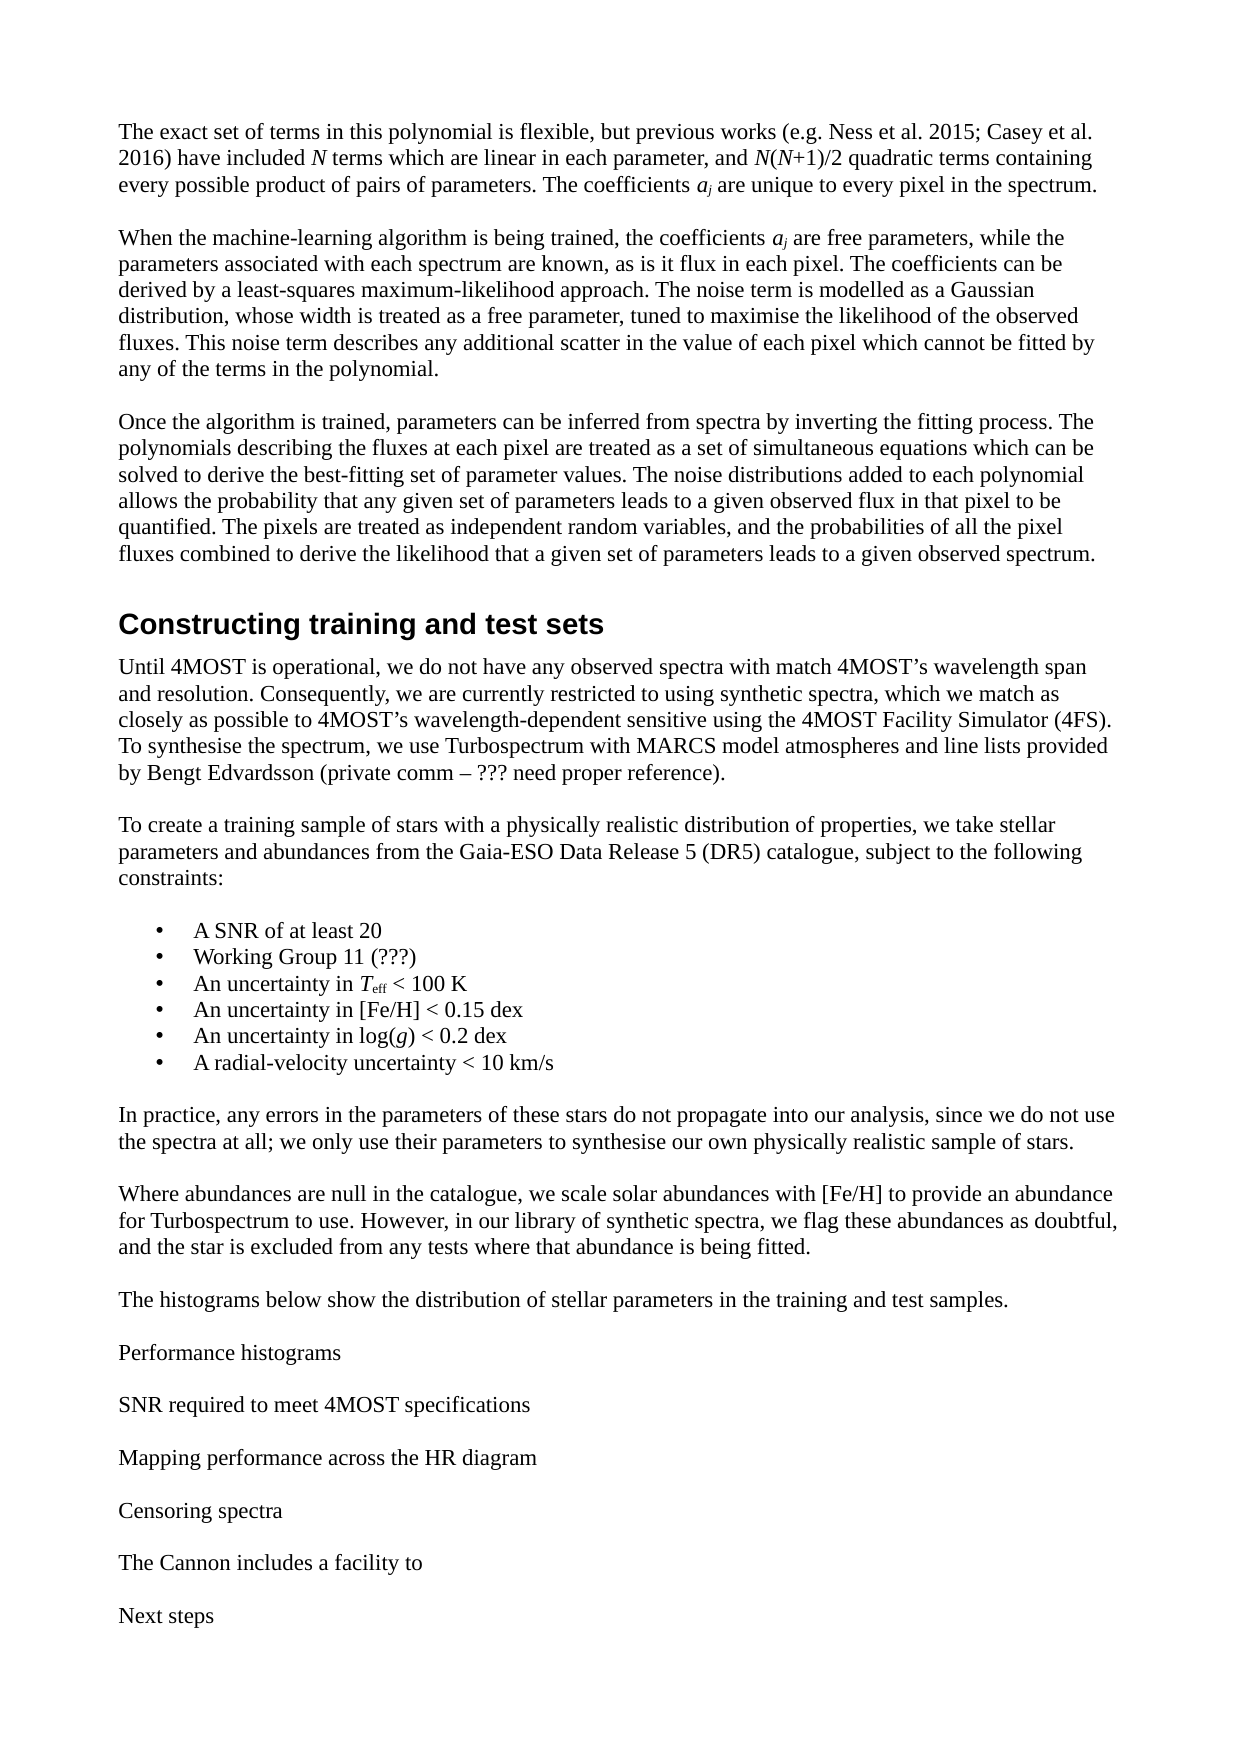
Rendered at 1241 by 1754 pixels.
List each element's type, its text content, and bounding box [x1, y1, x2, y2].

text SNR required to meet 4MOST specifications [118, 1391, 1122, 1418]
text In practice, any errors in the parameters of these stars do not propagate into our analysis, since we do not use the spectra at all; we only use their parameters to synthesise our own physically realistic sample of stars. [118, 1101, 1122, 1154]
list Working Group 11 (???) [156, 943, 1122, 969]
text Censoring spectra [118, 1497, 1122, 1523]
list An uncertainty in log(g) < 0.2 dex [156, 1022, 1122, 1049]
text Performance histograms [118, 1338, 1122, 1365]
subtitle Constructing training and test sets [118, 607, 1122, 641]
list A radial-velocity uncertainty < 10 km/s [156, 1049, 1122, 1075]
text The histograms below show the distribution of stellar parameters in the training and test samples. [118, 1286, 1122, 1312]
text Mapping performance across the HR diagram [118, 1444, 1122, 1470]
text The exact set of terms in this polynomial is flexible, but previous works (e.g. Ness et al. 2015; Casey et al. 2016) have included N terms which are linear in each parameter, and N(N+1)/2 quadratic terms containing every possible product of pairs of parameters. The coefficients aj are unique to every pixel in the spectrum. [118, 118, 1122, 197]
list An uncertainty in Teff < 100 K [156, 969, 1122, 996]
text When the machine-learning algorithm is being trained, the coefficients aj are free parameters, while the parameters associated with each spectrum are known, as is it flux in each pixel. The coefficients can be derived by a least-squares maximum-likelihood approach. The noise term is modelled as a Gaussian distribution, whose width is treated as a free parameter, tuned to maximise the likelihood of the observed fluxes. This noise term describes any additional scatter in the value of each pixel which cannot be fitted by any of the terms in the polynomial. [118, 223, 1122, 382]
list An uncertainty in [Fe/H] < 0.15 dex [156, 996, 1122, 1022]
text Once the algorithm is trained, parameters can be inferred from spectra by inverting the fitting process. The polynomials describing the fluxes at each pixel are treated as a set of simultaneous equations which can be solved to derive the best-fitting set of parameter values. The noise distributions added to each polynomial allows the probability that any given set of parameters leads to a given observed flux in that pixel to be quantified. The pixels are treated as independent random variables, and the probabilities of all the pixel fluxes combined to derive the likelihood that a given set of parameters leads to a given observed spectrum. [118, 408, 1122, 566]
text Next steps [118, 1602, 1122, 1628]
text The Cannon includes a facility to [118, 1549, 1122, 1576]
text Where abundances are null in the catalogue, we scale solar abundances with [Fe/H] to provide an abundance for Turbospectrum to use. However, in our library of synthetic spectra, we flag these abundances as doubtful, and the star is excluded from any tests where that abundance is being fitted. [118, 1180, 1122, 1259]
text To create a training sample of stars with a physically realistic distribution of properties, we take stellar parameters and abundances from the Gaia-ESO Data Release 5 (DR5) catalogue, subject to the following constraints: [118, 811, 1122, 891]
text Until 4MOST is operational, we do not have any observed spectra with match 4MOST’s wavelength span and resolution. Consequently, we are currently restricted to using synthetic spectra, which we match as closely as possible to 4MOST’s wavelength-dependent sensitive using the 4MOST Facility Simulator (4FS). To synthesise the spectrum, we use Turbospectrum with MARCS model atmospheres and line lists provided by Bengt Edvardsson (private comm – ??? need proper reference). [118, 653, 1122, 785]
list A SNR of at least 20 [156, 917, 1122, 943]
